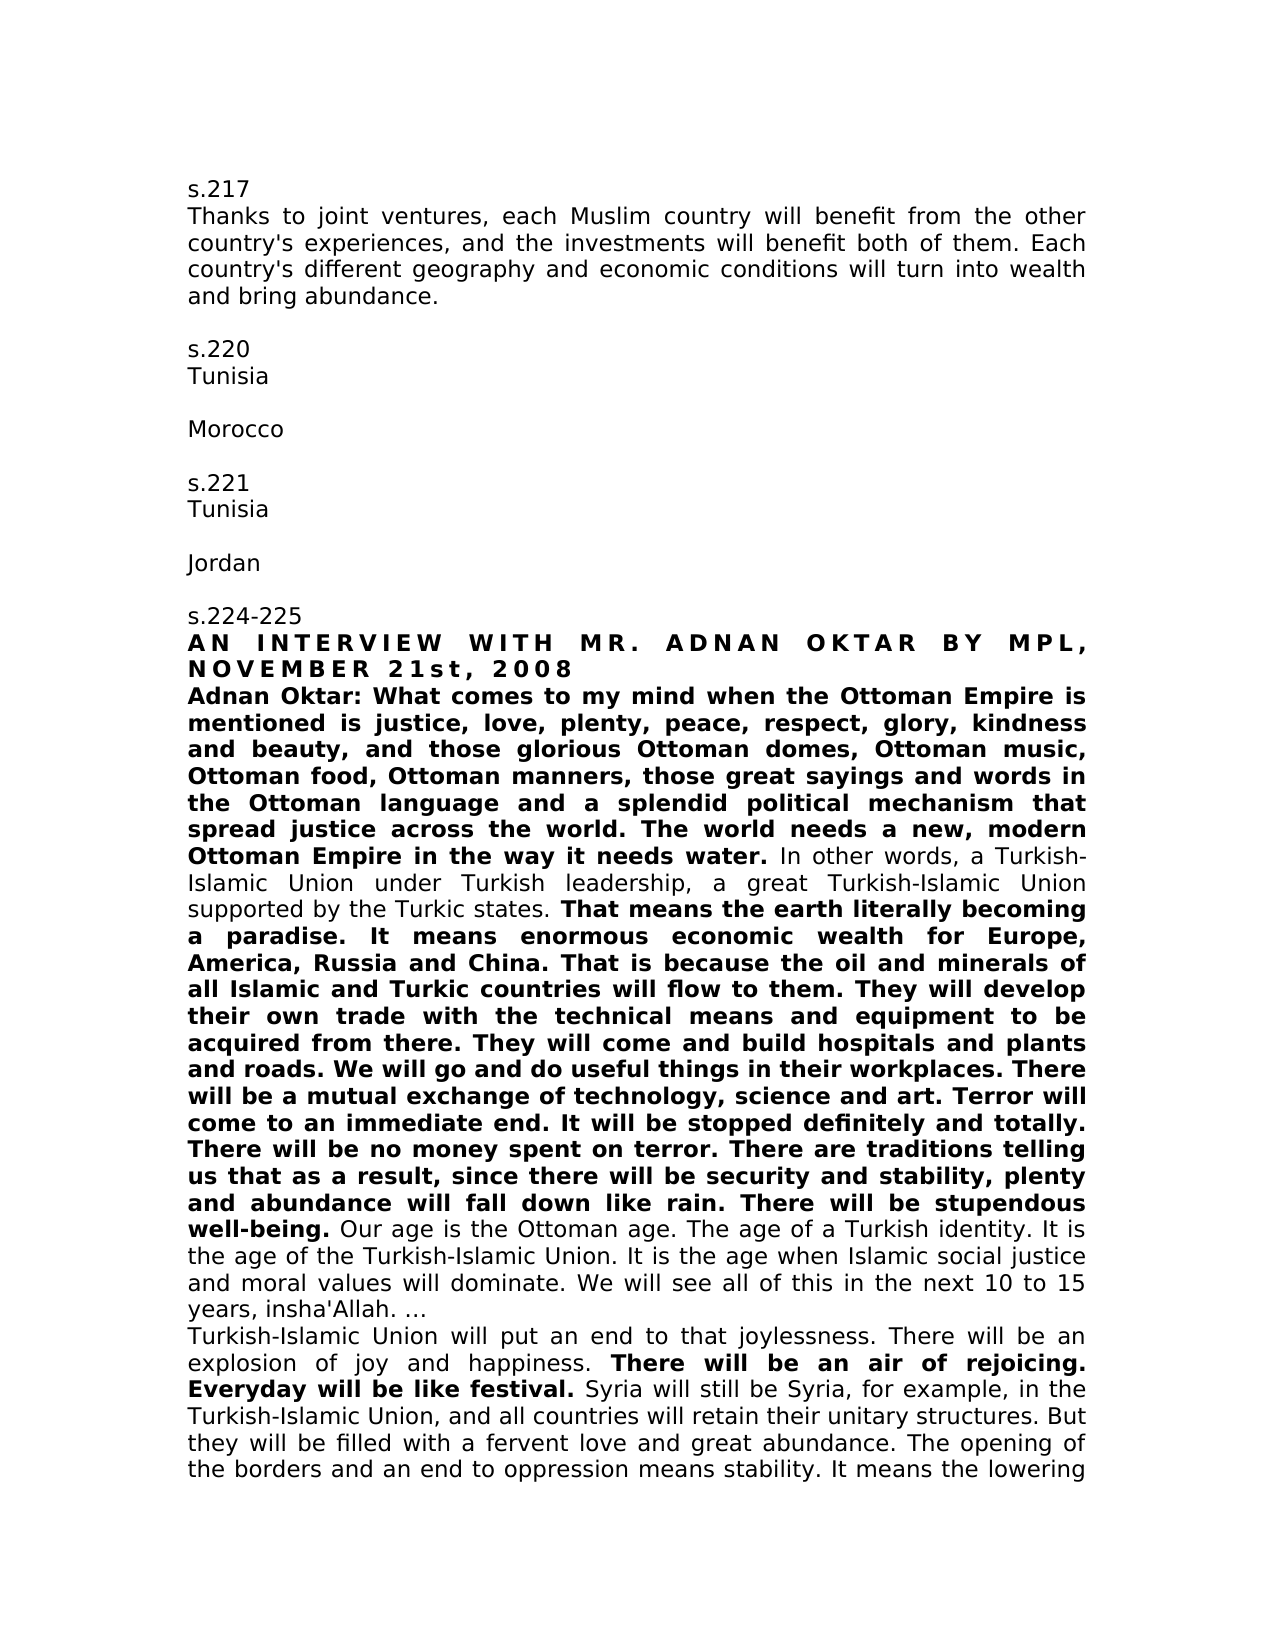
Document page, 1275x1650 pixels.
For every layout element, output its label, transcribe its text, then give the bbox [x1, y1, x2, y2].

text Turkish-Islamic Union will put an end to that joylessness. There will be an explosion of joy and happiness. There will be an air of rejoicing. Everyday will be like festival. Syria will still be Syria, for example, in the Turkish-Islamic Union, and all countries will retain their unitary structures. But they will be filled with a fervent love and great abundance. The opening of the borders and an end to oppression means stability. It means the lowering [187, 1323, 1087, 1483]
text Thanks to joint ventures, each Muslim country will benefit from the other country's experiences, and the investments will benefit both of them. Each country's different geography and economic conditions will turn into wealth and bring abundance. [187, 203, 1087, 310]
text Morocco [187, 417, 1087, 443]
text s.221 [187, 470, 1087, 497]
text s.224-225 [187, 603, 1087, 630]
text s.217 [187, 177, 1087, 203]
text Tunisia [187, 497, 1087, 523]
text Tunisia [187, 363, 1087, 390]
text Adnan Oktar: What comes to my mind when the Ottoman Empire is mentioned is justice, love, plenty, peace, respect, glory, kindness and beauty, and those glorious Ottoman domes, Ottoman music, Ottoman food, Ottoman manners, those great sayings and words in the Ottoman language and a splendid political mechanism that spread justice across the world. The world needs a new, modern Ottoman Empire in the way it needs water. In other words, a Turkish-Islamic Union under Turkish leadership, a great Turkish-Islamic Union supported by the Turkic states. That means the earth literally becoming a paradise. It means enormous economic wealth for Europe, America, Russia and China. That is because the oil and minerals of all Islamic and Turkic countries will flow to them. They will develop their own trade with the technical means and equipment to be acquired from there. They will come and build hospitals and plants and roads. We will go and do useful things in their workplaces. There will be a mutual exchange of technology, science and art. Terror will come to an immediate end. It will be stopped definitely and totally. There will be no money spent on terror. There are traditions telling us that as a result, since there will be security and stability, plenty and abundance will fall down like rain. There will be stupendous well-being. Our age is the Ottoman age. The age of a Turkish identity. It is the age of the Turkish-Islamic Union. It is the age when Islamic social justice and moral values will dominate. We will see all of this in the next 10 to 15 years, insha'Allah. … [187, 683, 1087, 1323]
text AN INTERVIEW WITH MR. ADNAN OKTAR BY MPL, NOVEMBER 21st, 2008 [187, 630, 1087, 683]
text Jordan [187, 550, 1087, 577]
text s.220 [187, 337, 1087, 363]
